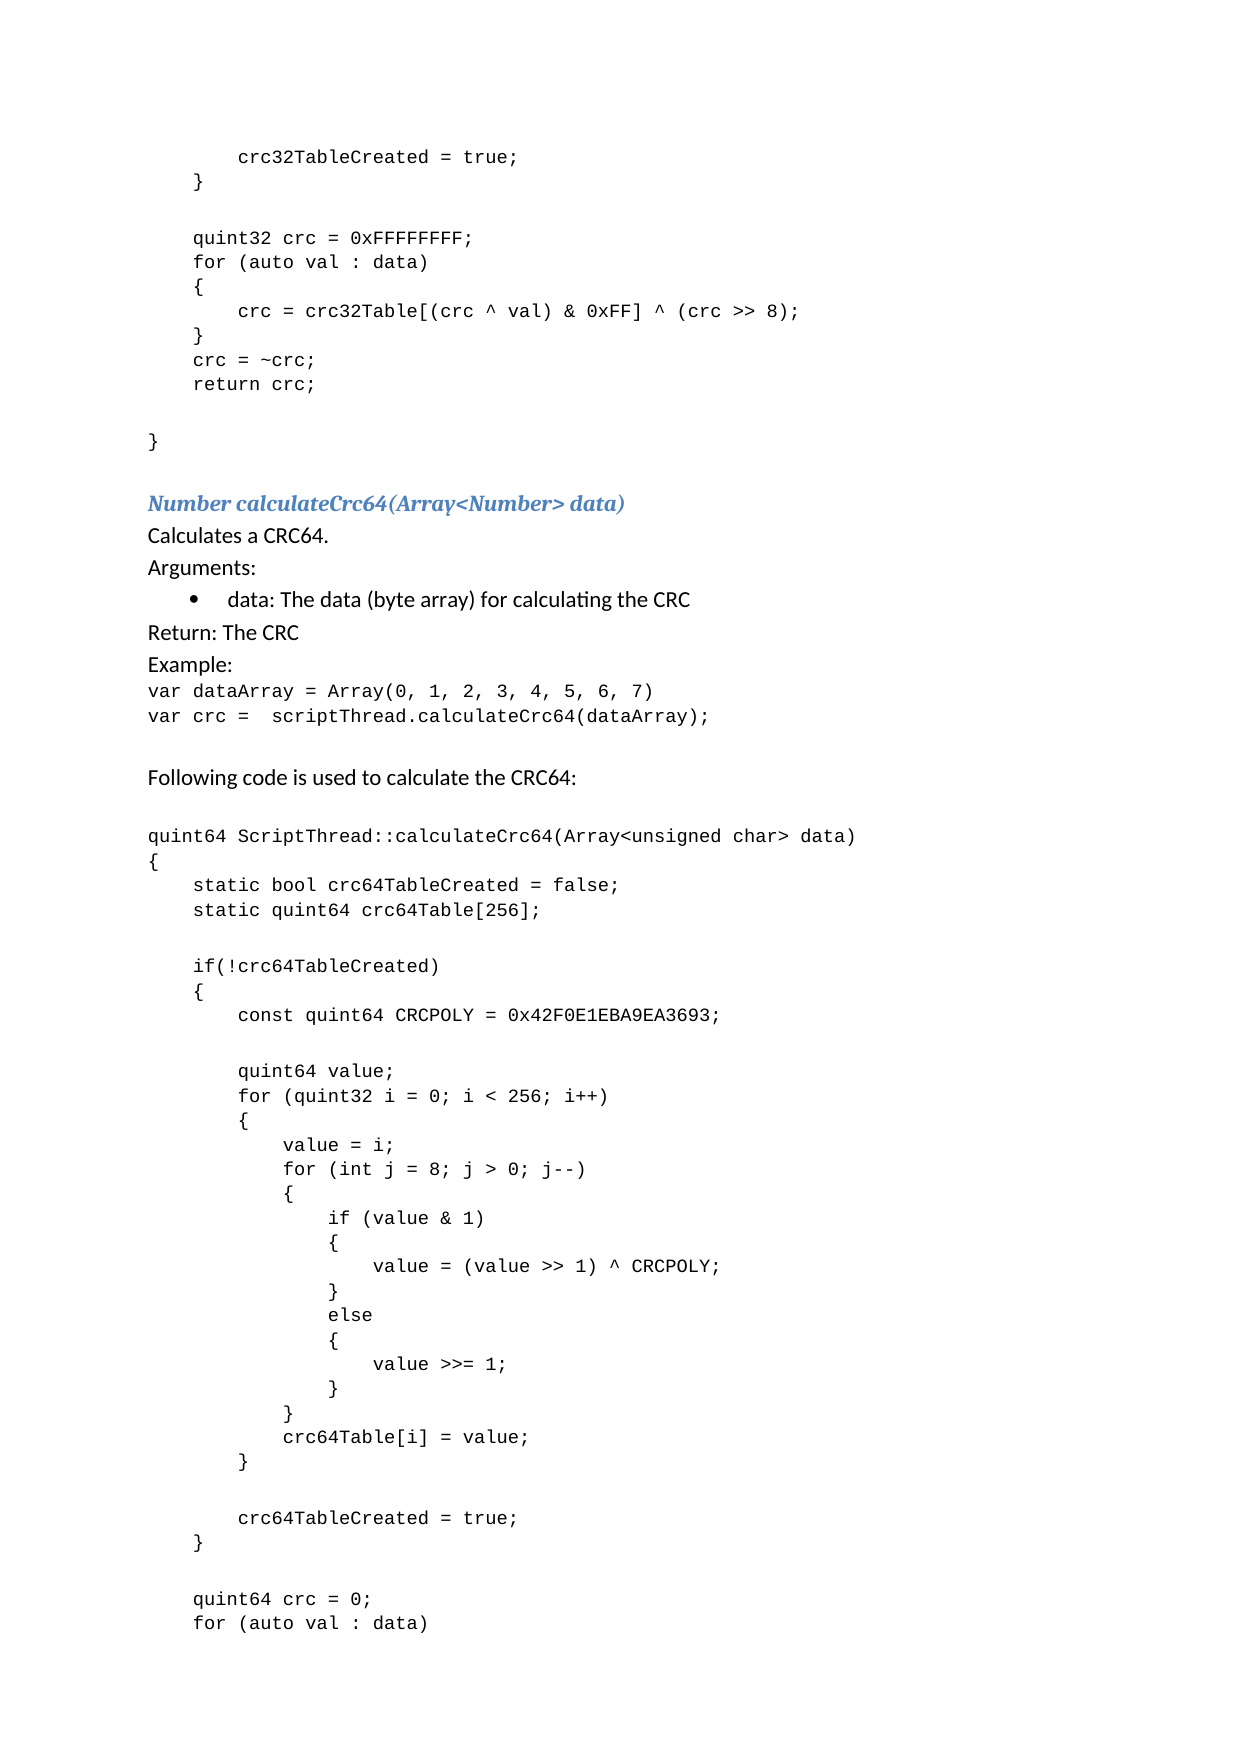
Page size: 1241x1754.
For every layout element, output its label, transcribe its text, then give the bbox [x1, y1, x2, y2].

text static quint64 crc64Table[256]; [148, 900, 1093, 922]
text value >>= 1; [148, 1355, 1093, 1376]
text } [148, 172, 1093, 193]
text var crc = scriptThread.calculateCrc64(dataArray); [148, 706, 1093, 728]
text quint64 value; [148, 1062, 1093, 1083]
text crc = crc32Table[(crc ^ val) & 0xFF] ^ (crc >> 8); [148, 302, 1093, 323]
text quint64 ScriptThread::calculateCrc64(Array<unsigned char> data) [148, 827, 1093, 848]
text { [148, 1233, 1093, 1254]
text return crc; [148, 375, 1093, 396]
text { [148, 852, 1093, 873]
text } [148, 1533, 1093, 1554]
text crc32TableCreated = true; [148, 148, 1093, 169]
text else [148, 1306, 1093, 1327]
text { [148, 277, 1093, 298]
subtitle Number calculateCrc64(Array<Number> data) [148, 491, 1093, 517]
text if(!crc64TableCreated) [148, 957, 1093, 978]
text } [148, 1379, 1093, 1400]
text } [148, 1452, 1093, 1473]
text for (auto val : data) [148, 1614, 1093, 1635]
text crc64TableCreated = true; [148, 1509, 1093, 1530]
text { [148, 1111, 1093, 1132]
text for (auto val : data) [148, 253, 1093, 274]
text if (value & 1) [148, 1208, 1093, 1230]
text } [148, 326, 1093, 347]
text } [148, 431, 1093, 453]
text for (quint32 i = 0; i < 256; i++) [148, 1087, 1093, 1108]
text { [148, 1330, 1093, 1352]
text Calculates a CRC64. [148, 521, 1093, 549]
text crc64Table[i] = value; [148, 1428, 1093, 1449]
text var dataArray = Array(0, 1, 2, 3, 4, 5, 6, 7) [148, 682, 1093, 703]
text Following code is used to calculate the CRC64: [148, 763, 1093, 791]
text value = (value >> 1) ^ CRCPOLY; [148, 1257, 1093, 1278]
list data: The data (byte array) for calculating the CRC [190, 585, 1093, 613]
text } [148, 1282, 1093, 1303]
text const quint64 CRCPOLY = 0x42F0E1EBA9EA3693; [148, 1006, 1093, 1027]
text quint64 crc = 0; [148, 1590, 1093, 1611]
text Arguments: [148, 553, 1093, 581]
text crc = ~crc; [148, 350, 1093, 372]
text value = i; [148, 1135, 1093, 1157]
text static bool crc64TableCreated = false; [148, 876, 1093, 897]
text Return: The CRC [148, 618, 1093, 646]
text Example: [148, 650, 1093, 678]
text } [148, 1403, 1093, 1425]
text { [148, 981, 1093, 1003]
text for (int j = 8; j > 0; j--) [148, 1160, 1093, 1181]
text quint32 crc = 0xFFFFFFFF; [148, 228, 1093, 250]
text { [148, 1184, 1093, 1205]
